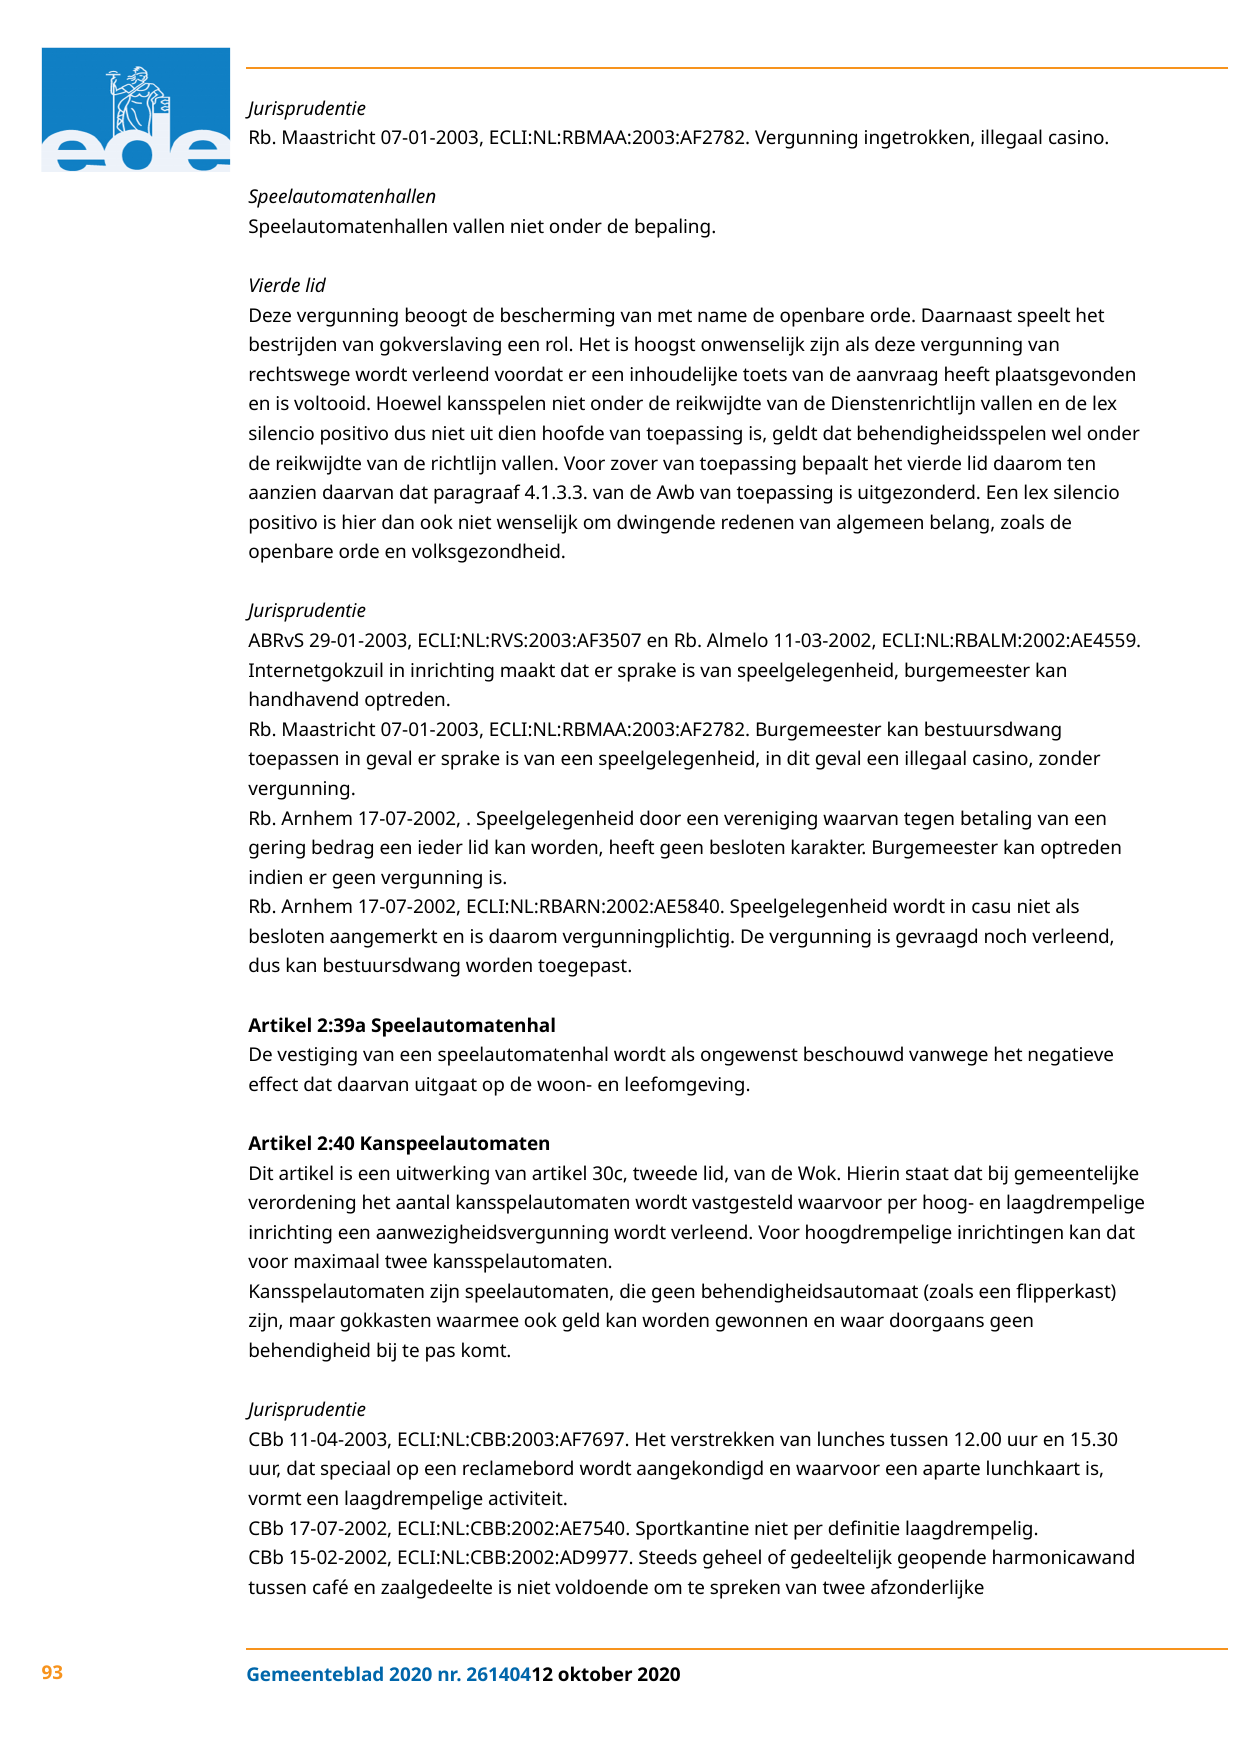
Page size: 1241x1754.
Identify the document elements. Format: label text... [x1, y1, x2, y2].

text Rb. Maastricht 07-01-2003, ECLI:NL:RBMAA:2003:AF2782. Vergunning ingetrokken, illegaal casino. [248, 124, 1152, 150]
text Jurisprudentie [248, 95, 1152, 121]
text Kansspelautomaten zijn speelautomaten, die geen behendigheidsautomaat (zoals een flipperkast) zijn, maar gokkasten waarmee ook geld kan worden gewonnen en waar doorgaans geen behendigheid bij te pas komt. [248, 1278, 1152, 1363]
text Rb. Arnhem 17-07-2002, . Speelgelegenheid door een vereniging waarvan tegen betaling van een gering bedrag een ieder lid kan worden, heeft geen besloten karakter. Burgemeester kan optreden indien er geen vergunning is. [248, 805, 1152, 890]
text Rb. Arnhem 17-07-2002, ECLI:NL:RBARN:2002:AE5840. Speelgelegenheid wordt in casu niet als besloten aangemerkt en is daarom vergunningplichtig. De vergunning is gevraagd noch verleend, dus kan bestuursdwang worden toegepast. [248, 893, 1152, 978]
text Speelautomatenhallen vallen niet onder de bepaling. [248, 213, 1152, 239]
text CBb 17-07-2002, ECLI:NL:CBB:2002:AE7540. Sportkantine niet per definitie laagdrempelig. [248, 1515, 1152, 1541]
text De vestiging van een speelautomatenhal wordt als ongewenst beschouwd vanwege het negatieve effect dat daarvan uitgaat op de woon- en leefomgeving. [248, 1041, 1152, 1097]
text CBb 15-02-2002, ECLI:NL:CBB:2002:AD9977. Steeds geheel of gedeeltelijk geopende harmonicawand tussen café en zaalgedeelte is niet voldoende om te spreken van twee afzonderlijke [248, 1544, 1152, 1600]
text Rb. Maastricht 07-01-2003, ECLI:NL:RBMAA:2003:AF2782. Burgemeester kan bestuursdwang toepassen in geval er sprake is van een speelgelegenheid, in dit geval een illegaal casino, zonder vergunning. [248, 716, 1152, 801]
text Dit artikel is een uitwerking van artikel 30c, tweede lid, van de Wok. Hierin staat dat bij gemeentelijke verordening het aantal kansspelautomaten wordt vastgesteld waarvoor per hoog- en laagdrempelige inrichting een aanwezigheidsvergunning wordt verleend. Voor hoogdrempelige inrichtingen kan dat voor maximaal twee kansspelautomaten. [248, 1160, 1152, 1274]
picture [41, 47, 231, 172]
text Jurisprudentie [248, 1396, 1152, 1422]
text Jurisprudentie [248, 598, 1152, 623]
text ABRvS 29-01-2003, ECLI:NL:RVS:2003:AF3507 en Rb. Almelo 11-03-2002, ECLI:NL:RBALM:2002:AE4559. Internetgokzuil in inrichting maakt dat er sprake is van speelgelegenheid, burgemeester kan handhavend optreden. [248, 627, 1152, 712]
text Artikel 2:40 Kanspeelautomaten [248, 1130, 1152, 1156]
text Artikel 2:39a Speelautomatenhal [248, 1012, 1152, 1038]
text Speelautomatenhallen [248, 183, 1152, 209]
text Deze vergunning beoogt de bescherming van met name de openbare orde. Daarnaast speelt het bestrijden van gokverslaving een rol. Het is hoogst onwenselijk zijn als deze vergunning van rechtswege wordt verleend voordat er een inhoudelijke toets van de aanvraag heeft plaatsgevonden en is voltooid. Hoewel kansspelen niet onder de reikwijdte van de Dienstenrichtlijn vallen en de lex silencio positivo dus niet uit dien hoofde van toepassing is, geldt dat behendigheidsspelen wel onder de reikwijdte van de richtlijn vallen. Voor zover van toepassing bepaalt het vierde lid daarom ten aanzien daarvan dat paragraaf 4.1.3.3. van de Awb van toepassing is uitgezonderd. Een lex silencio positivo is hier dan ook niet wenselijk om dwingende redenen van algemeen belang, zoals de openbare orde en volksgezondheid. [248, 302, 1152, 564]
text CBb 11-04-2003, ECLI:NL:CBB:2003:AF7697. Het verstrekken van lunches tussen 12.00 uur en 15.30 uur, dat speciaal op een reclamebord wordt aangekondigd en waarvoor een aparte lunchkaart is, vormt een laagdrempelige activiteit. [248, 1426, 1152, 1511]
text Vierde lid [248, 272, 1152, 298]
